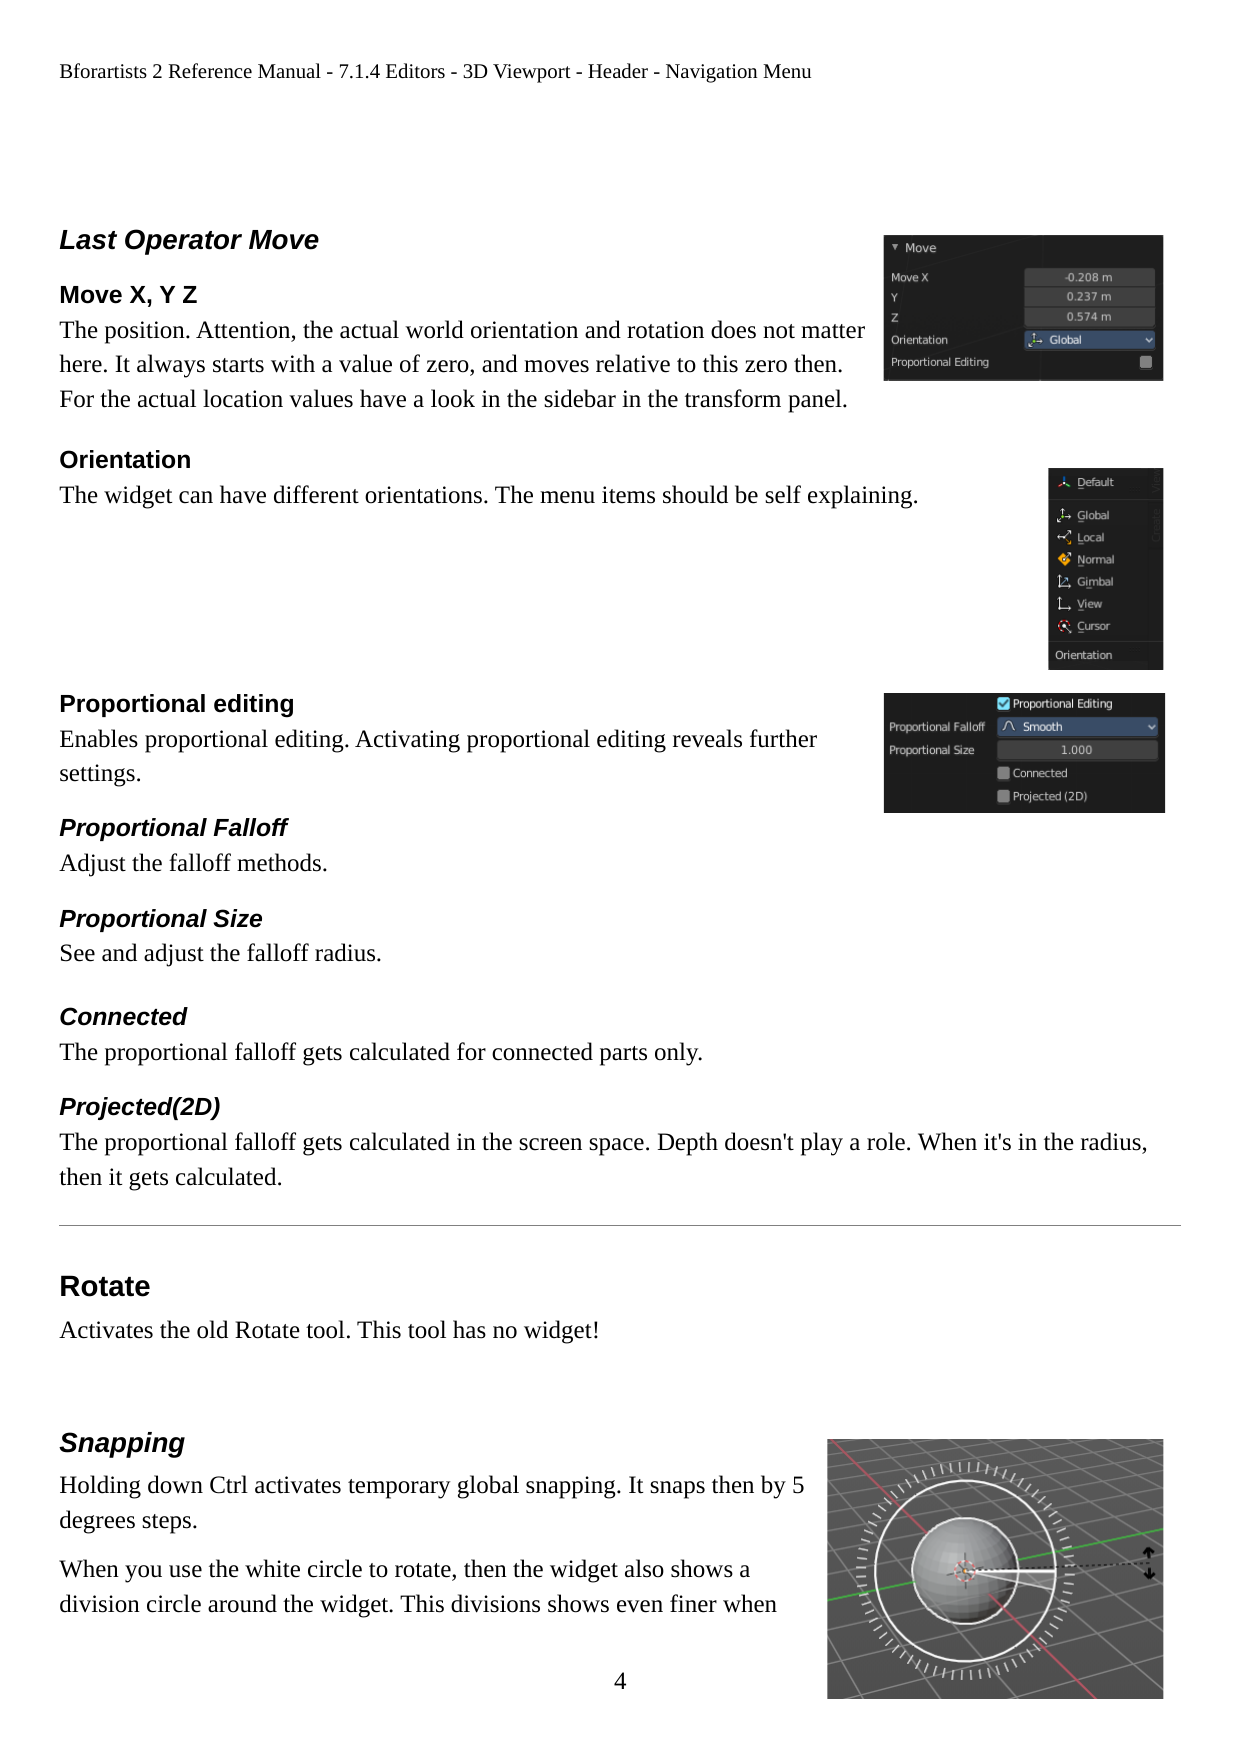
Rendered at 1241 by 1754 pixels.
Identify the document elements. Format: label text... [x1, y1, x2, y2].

subtitle Last Operator Move [59, 223, 1181, 255]
text The position. Attention, the actual world orientation and rotation does not matter here. It always starts with a value of zero, and moves relative to this zero then. For the actual location values have a look in the sidebar in the transform panel. [59, 315, 1181, 413]
picture [1048, 468, 1164, 670]
text The proportional falloff gets calculated for connected parts only. [59, 1037, 1181, 1066]
text Holding down Ctrl activates temporary global snapping. It snaps then by 5 degrees steps. [59, 1471, 827, 1534]
text The widget can have different orientations. The menu items should be self explaining. [59, 480, 1048, 509]
subtitle [1164, 280, 1181, 309]
text Adjust the falloff methods. [59, 848, 1181, 877]
text When you use the white circle to rotate, then the widget also shows a division circle around the widget. This divisions shows even finer when [59, 1554, 827, 1617]
subtitle Connected [59, 1002, 1181, 1031]
subtitle Proportional Falloff [59, 813, 1181, 842]
subtitle Move X, Y Z [59, 280, 883, 309]
text See and adjust the falloff radius. [59, 938, 1181, 967]
subtitle Orientation [59, 445, 1181, 474]
text Enables proportional editing. Activating proportional editing reveals further settings. [59, 724, 883, 787]
picture [883, 235, 1164, 381]
text The proportional falloff gets calculated in the screen space. Depth doesn't play a role. When it's in the radius, then it gets calculated. [59, 1127, 1181, 1190]
subtitle Proportional editing [59, 689, 1181, 717]
picture [827, 1439, 1164, 1699]
text Activates the old Rotate tool. This tool has no widget! [59, 1316, 1181, 1344]
subtitle Snapping [59, 1426, 1181, 1458]
picture [883, 693, 1166, 813]
subtitle Projected(2D) [59, 1092, 1181, 1121]
subtitle Proportional Size [59, 904, 1181, 932]
subtitle Rotate [59, 1269, 1181, 1303]
